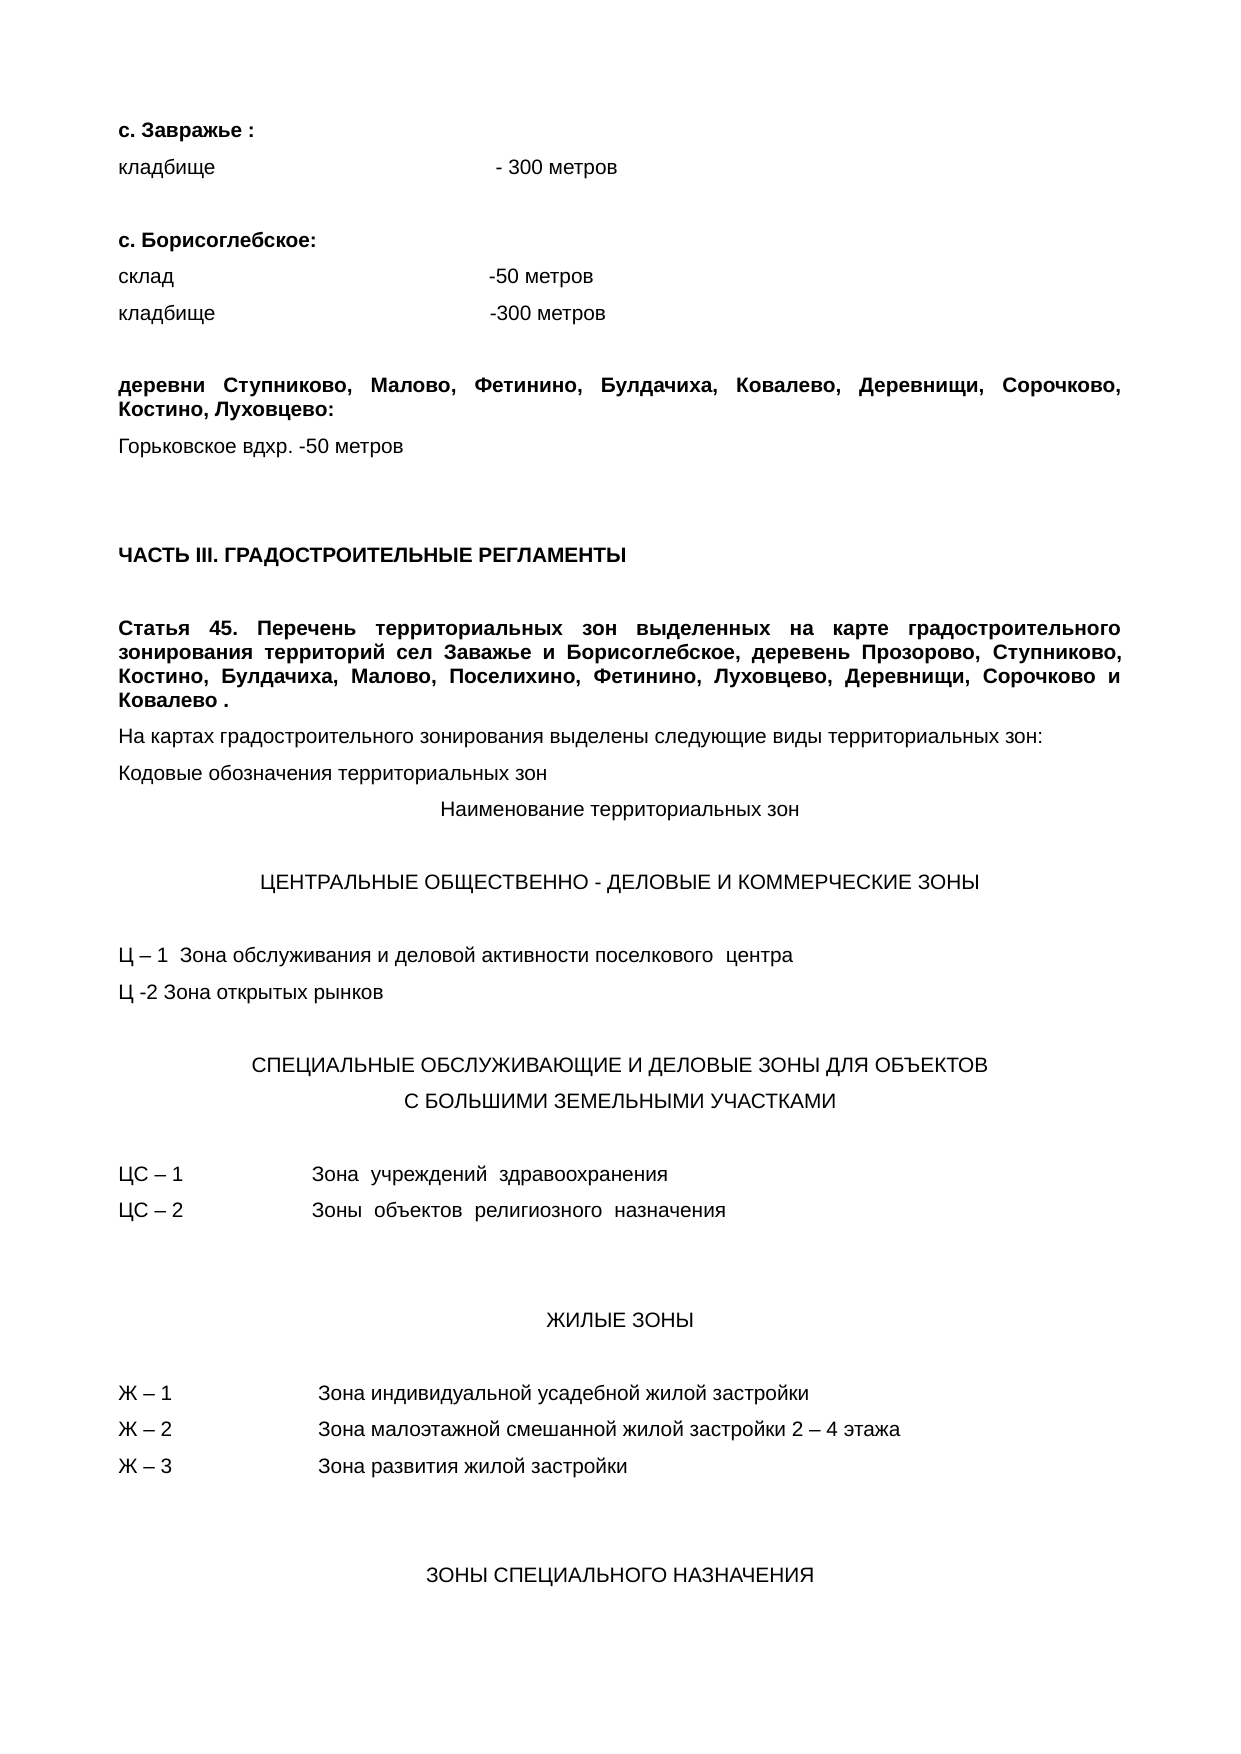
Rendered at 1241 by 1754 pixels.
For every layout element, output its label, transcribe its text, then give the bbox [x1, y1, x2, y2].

text с. Борисоглебское: [118, 227, 1122, 251]
text Кодовые обозначения территориальных зон [118, 761, 1122, 785]
text С БОЛЬШИМИ ЗЕМЕЛЬНЫМИ УЧАСТКАМИ [118, 1089, 1122, 1113]
text Наименование территориальных зон [118, 797, 1122, 821]
text Горьковское вдхр. -50 метров [118, 434, 1122, 458]
text склад -50 метров [118, 264, 1122, 288]
text деревни Ступниково, Малово, Фетинино, Булдачиха, Ковалево, Деревнищи, Сорочково, Костино, Луховцево: [118, 373, 1122, 421]
text Ж – 2 Зона малоэтажной смешанной жилой застройки 2 – 4 этажа [118, 1417, 1122, 1441]
text Ж – 1 Зона индивидуальной усадебной жилой застройки [118, 1381, 1122, 1404]
text Статья 45. Перечень территориальных зон выделенных на карте градостроительного зонирования территорий сел Заважье и Борисоглебское, деревень Прозорово, Ступниково, Костино, Булдачиха, Малово, Поселихино, Фетинино, Луховцево, Деревнищи, Сорочково и Ковалево . [118, 616, 1122, 712]
text кладбище -300 метров [118, 300, 1122, 324]
text ЖИЛЫЕ ЗОНЫ [118, 1308, 1122, 1332]
text Ц -2 Зона открытых рынков [118, 979, 1122, 1003]
text СПЕЦИАЛЬНЫЕ ОБСЛУЖИВАЮЩИЕ И ДЕЛОВЫЕ ЗОНЫ ДЛЯ ОБЪЕКТОВ [118, 1052, 1122, 1076]
text ЦС – 2 Зоны объектов религиозного назначения [118, 1198, 1122, 1222]
text ЧАСТЬ III. ГРАДОСТРОИТЕЛЬНЫЕ РЕГЛАМЕНТЫ [118, 543, 1122, 567]
text ЦЕНТРАЛЬНЫЕ ОБЩЕСТВЕННО - ДЕЛОВЫЕ И КОММЕРЧЕСКИЕ ЗОНЫ [118, 870, 1122, 894]
text ЗОНЫ СПЕЦИАЛЬНОГО НАЗНАЧЕНИЯ [118, 1563, 1122, 1587]
text ЦС – 1 Зона учреждений здравоохранения [118, 1162, 1122, 1186]
text кладбище - 300 метров [118, 154, 1122, 178]
text Ц – 1 Зона обслуживания и деловой активности поселкового центра [118, 943, 1122, 967]
text Ж – 3 Зона развития жилой застройки [118, 1453, 1122, 1477]
text с. Завражье : [118, 118, 1122, 142]
text На картах градостроительного зонирования выделены следующие виды территориальных зон: [118, 724, 1122, 748]
